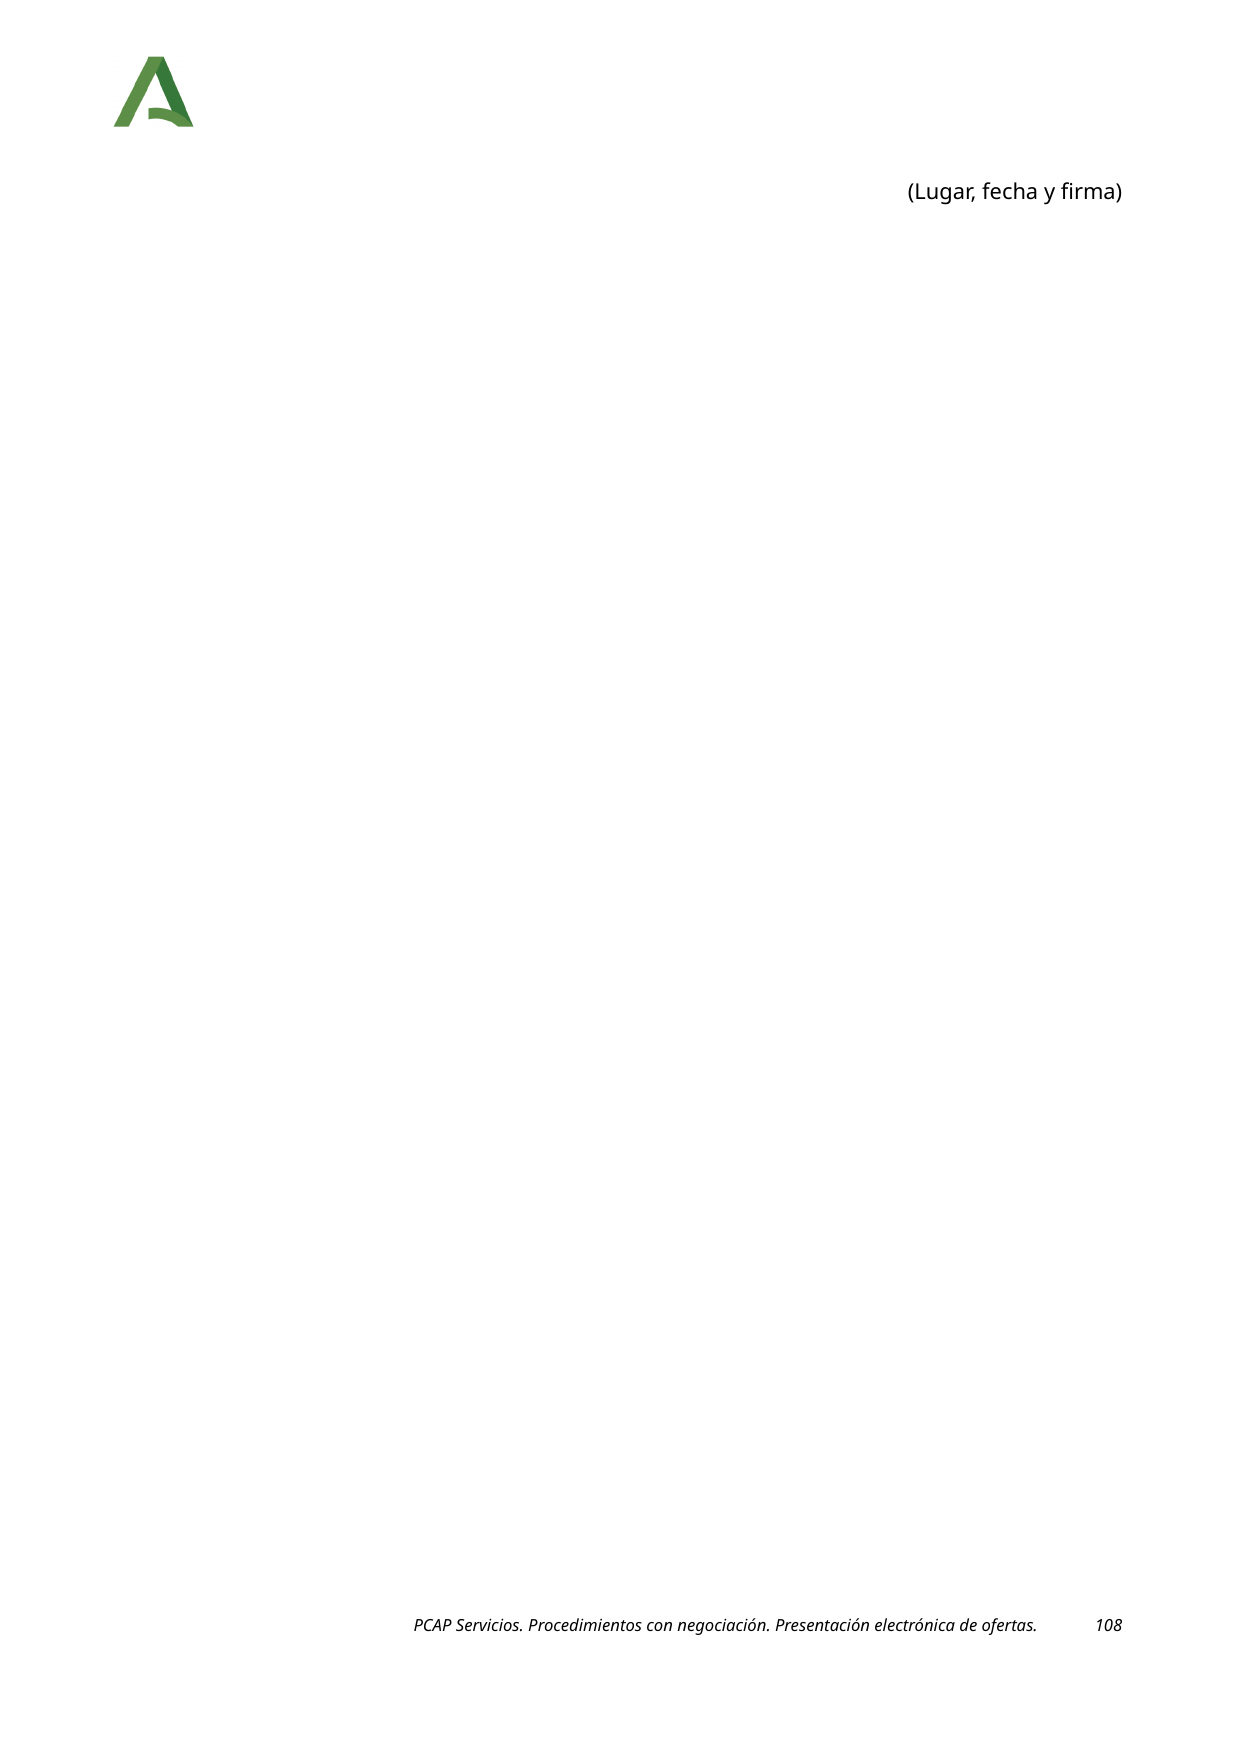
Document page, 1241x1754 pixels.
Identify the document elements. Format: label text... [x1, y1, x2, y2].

picture [109, 52, 198, 131]
text (Lugar, fecha y firma) [118, 176, 1122, 206]
